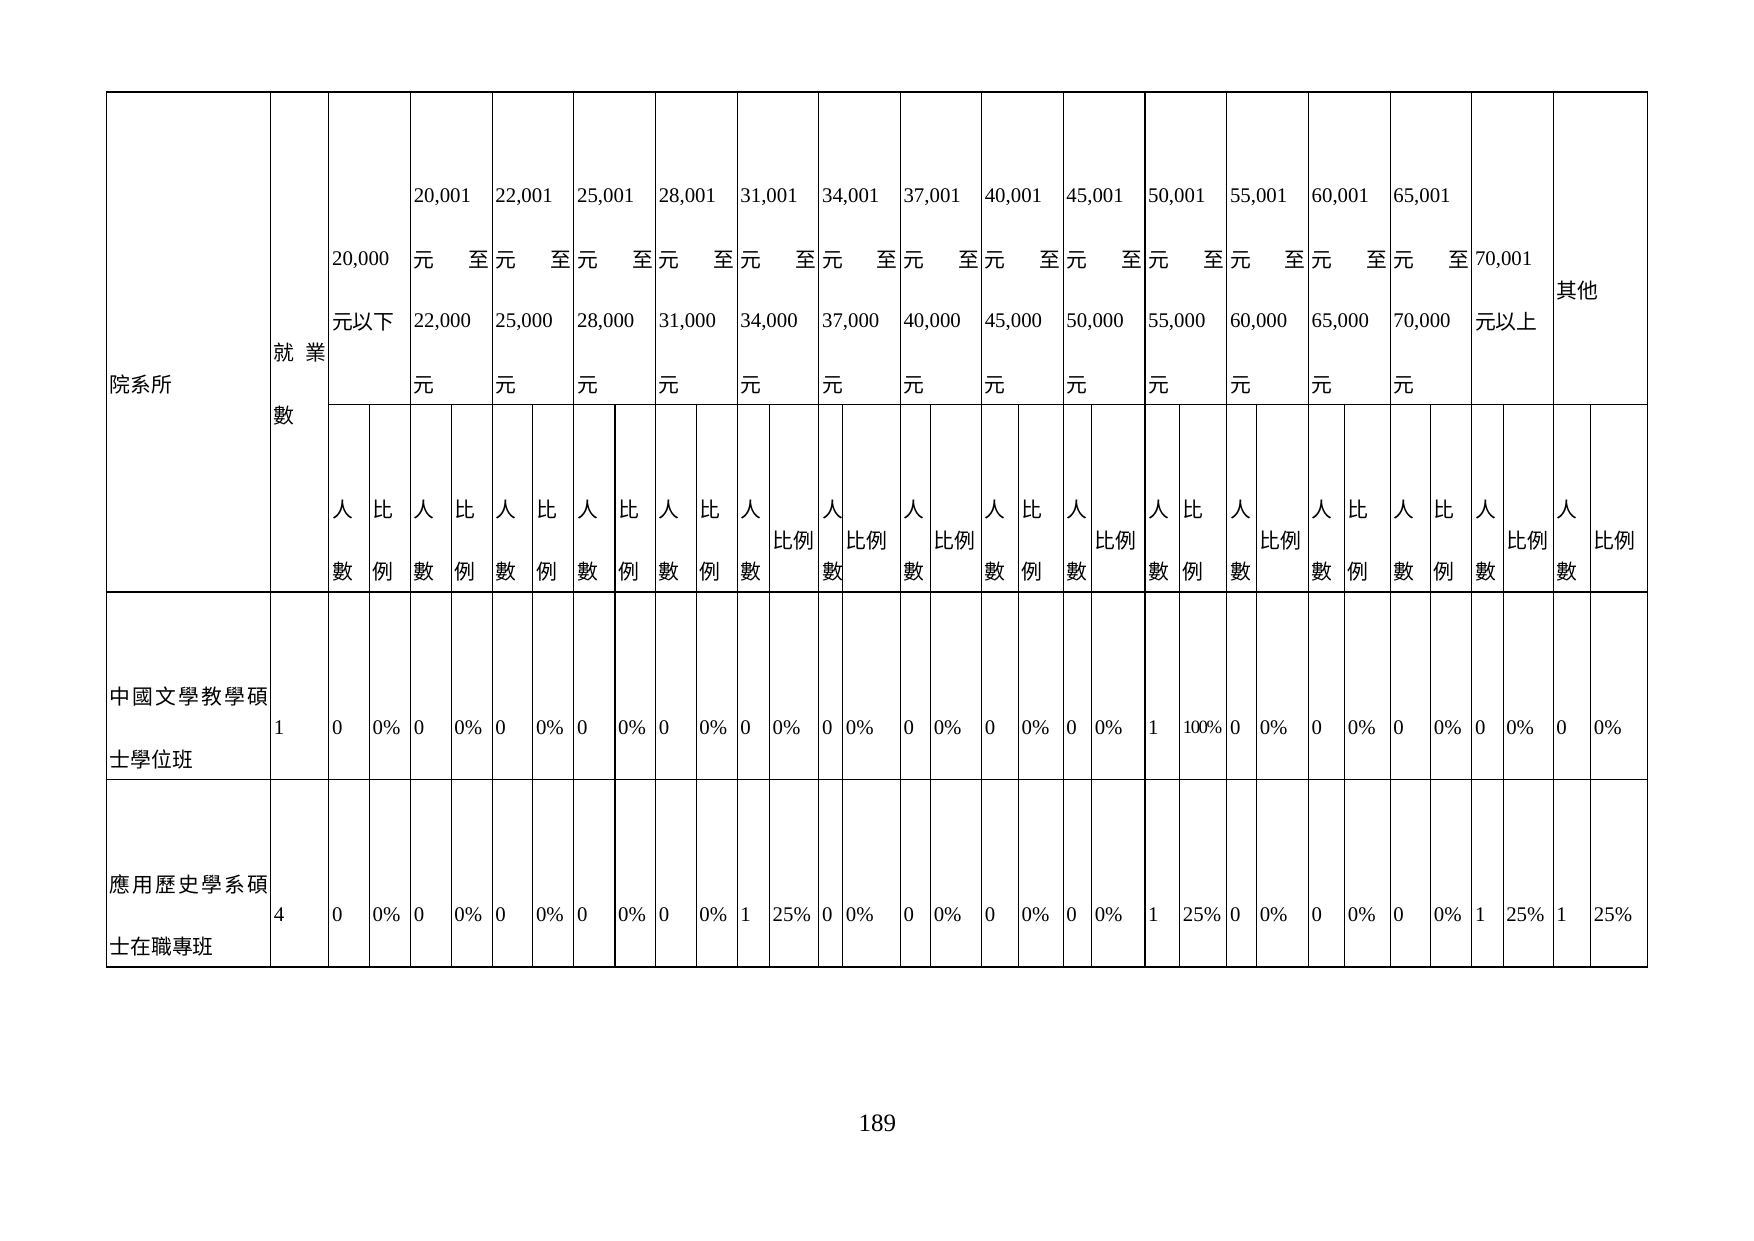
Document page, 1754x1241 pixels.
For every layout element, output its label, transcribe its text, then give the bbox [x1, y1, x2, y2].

table_cell 1 [1472, 780, 1503, 966]
table_cell 人數 [1309, 405, 1344, 591]
table_cell 0% [1345, 780, 1390, 966]
table_cell 0% [452, 780, 492, 966]
table_cell 100% [1180, 593, 1226, 779]
table_header 50,001元至55,000元 [1146, 93, 1226, 404]
table_cell 0 [574, 780, 614, 966]
table_cell 0 [411, 593, 451, 779]
table_header 22,001元至25,000元 [493, 93, 573, 404]
table_cell 0 [819, 780, 842, 966]
table_cell 比例 [843, 405, 900, 591]
table_cell 0 [1064, 593, 1091, 779]
table_cell 人數 [1554, 405, 1590, 591]
table_header 65,001元至70,000元 [1391, 93, 1471, 404]
table_cell 0 [901, 780, 930, 966]
table_cell 0 [493, 593, 532, 779]
table_cell 0% [1504, 593, 1553, 779]
table_cell 4 [271, 780, 328, 966]
table_cell 0 [1309, 593, 1344, 779]
table_cell 0% [1431, 780, 1471, 966]
table_cell 25% [1591, 780, 1647, 966]
table_cell 比例 [697, 405, 737, 591]
table_cell 0% [931, 780, 981, 966]
table_cell 0 [738, 593, 769, 779]
table_cell 0% [1092, 780, 1144, 966]
table_cell 0% [616, 780, 655, 966]
table_cell 比例 [452, 405, 492, 591]
table_header 60,001元至65,000元 [1309, 93, 1390, 404]
table_cell 0 [329, 593, 369, 779]
table_cell 比例 [770, 405, 818, 591]
table_cell 人數 [819, 405, 842, 591]
table_cell 應用歷史學系碩士在職專班 [107, 780, 270, 966]
table_cell 0% [370, 780, 410, 966]
table_cell 中國文學教學碩士學位班 [107, 593, 270, 779]
table_cell 0% [843, 593, 900, 779]
table_cell 比例 [1591, 405, 1647, 591]
table_cell 1 [738, 780, 769, 966]
table_cell 0% [697, 780, 737, 966]
table_header 就業數 [271, 93, 328, 591]
table_cell 0% [843, 780, 900, 966]
table_cell 0 [982, 780, 1018, 966]
table_cell 比例 [1180, 405, 1226, 591]
table_header 31,001元至34,000元 [738, 93, 818, 404]
table_header 40,001元至45,000元 [982, 93, 1063, 404]
table_cell 1 [1146, 593, 1179, 779]
table_cell 比例 [1504, 405, 1553, 591]
table_header 37,001元至40,000元 [901, 93, 981, 404]
table_header 院系所 [107, 93, 270, 591]
table_cell 0% [1257, 780, 1308, 966]
table_cell 0 [1391, 593, 1430, 779]
table_cell 0% [1257, 593, 1308, 779]
table_cell 0% [1092, 593, 1144, 779]
table_header 20,001元至22,000元 [411, 93, 492, 404]
table_cell 0 [1064, 780, 1091, 966]
table_cell 比例 [1431, 405, 1471, 591]
table_cell 0 [1227, 780, 1256, 966]
table_cell 人數 [493, 405, 532, 591]
table_header 34,001元至37,000元 [819, 93, 900, 404]
table_cell 0 [1472, 593, 1503, 779]
table_cell 0 [1227, 593, 1256, 779]
table_cell 人數 [1391, 405, 1430, 591]
table_cell 0 [411, 780, 451, 966]
table_cell 1 [271, 593, 328, 779]
table_cell 25% [1504, 780, 1553, 966]
table_cell 0% [1431, 593, 1471, 779]
table_cell 人數 [1472, 405, 1503, 591]
table_cell 0% [770, 593, 818, 779]
table_cell 25% [770, 780, 818, 966]
table_cell 25% [1180, 780, 1226, 966]
table_cell 人數 [1146, 405, 1179, 591]
table_cell 0% [1019, 780, 1063, 966]
table_cell 0% [533, 593, 573, 779]
table_cell 比例 [1019, 405, 1063, 591]
table_cell 人數 [738, 405, 769, 591]
table_cell 比例 [1345, 405, 1390, 591]
table_cell 人數 [656, 405, 696, 591]
table_cell 0% [370, 593, 410, 779]
table_cell 0% [533, 780, 573, 966]
table_cell 比例 [1257, 405, 1308, 591]
table_cell 0 [1309, 780, 1344, 966]
table_cell 0 [819, 593, 842, 779]
table_header 70,001元以上 [1472, 93, 1553, 404]
table_cell 1 [1146, 780, 1179, 966]
table_cell 0 [574, 593, 614, 779]
table_header 45,001元至50,000元 [1064, 93, 1144, 404]
table_cell 人數 [329, 405, 369, 591]
table_cell 0 [1391, 780, 1430, 966]
table_header 55,001元至60,000元 [1227, 93, 1308, 404]
table_cell 0 [329, 780, 369, 966]
table_cell 人數 [982, 405, 1018, 591]
table_cell 0 [901, 593, 930, 779]
table_cell 0 [982, 593, 1018, 779]
table_header 其他 [1554, 93, 1647, 404]
table_cell 0% [1019, 593, 1063, 779]
table_cell 人數 [411, 405, 451, 591]
table_cell 0% [616, 593, 655, 779]
table_cell 比例 [370, 405, 410, 591]
table_cell 人數 [574, 405, 614, 591]
table_header 28,001元至31,000元 [656, 93, 737, 404]
table_cell 0% [1591, 593, 1647, 779]
table_cell 0 [1554, 593, 1590, 779]
table_cell 0% [931, 593, 981, 779]
table_cell 比例 [931, 405, 981, 591]
table_cell 人數 [901, 405, 930, 591]
table_cell 比例 [533, 405, 573, 591]
table_cell 0 [493, 780, 532, 966]
table_cell 0% [1345, 593, 1390, 779]
table_cell 1 [1554, 780, 1590, 966]
table_cell 人數 [1227, 405, 1256, 591]
table_cell 0% [452, 593, 492, 779]
table_cell 比例 [1092, 405, 1144, 591]
table_cell 0 [656, 593, 696, 779]
table_cell 比例 [616, 405, 655, 591]
table_header 25,001元至28,000元 [574, 93, 655, 404]
table_cell 0% [697, 593, 737, 779]
table_cell 0 [656, 780, 696, 966]
table_header 20,000元以下 [329, 93, 410, 404]
table_cell 人數 [1064, 405, 1091, 591]
